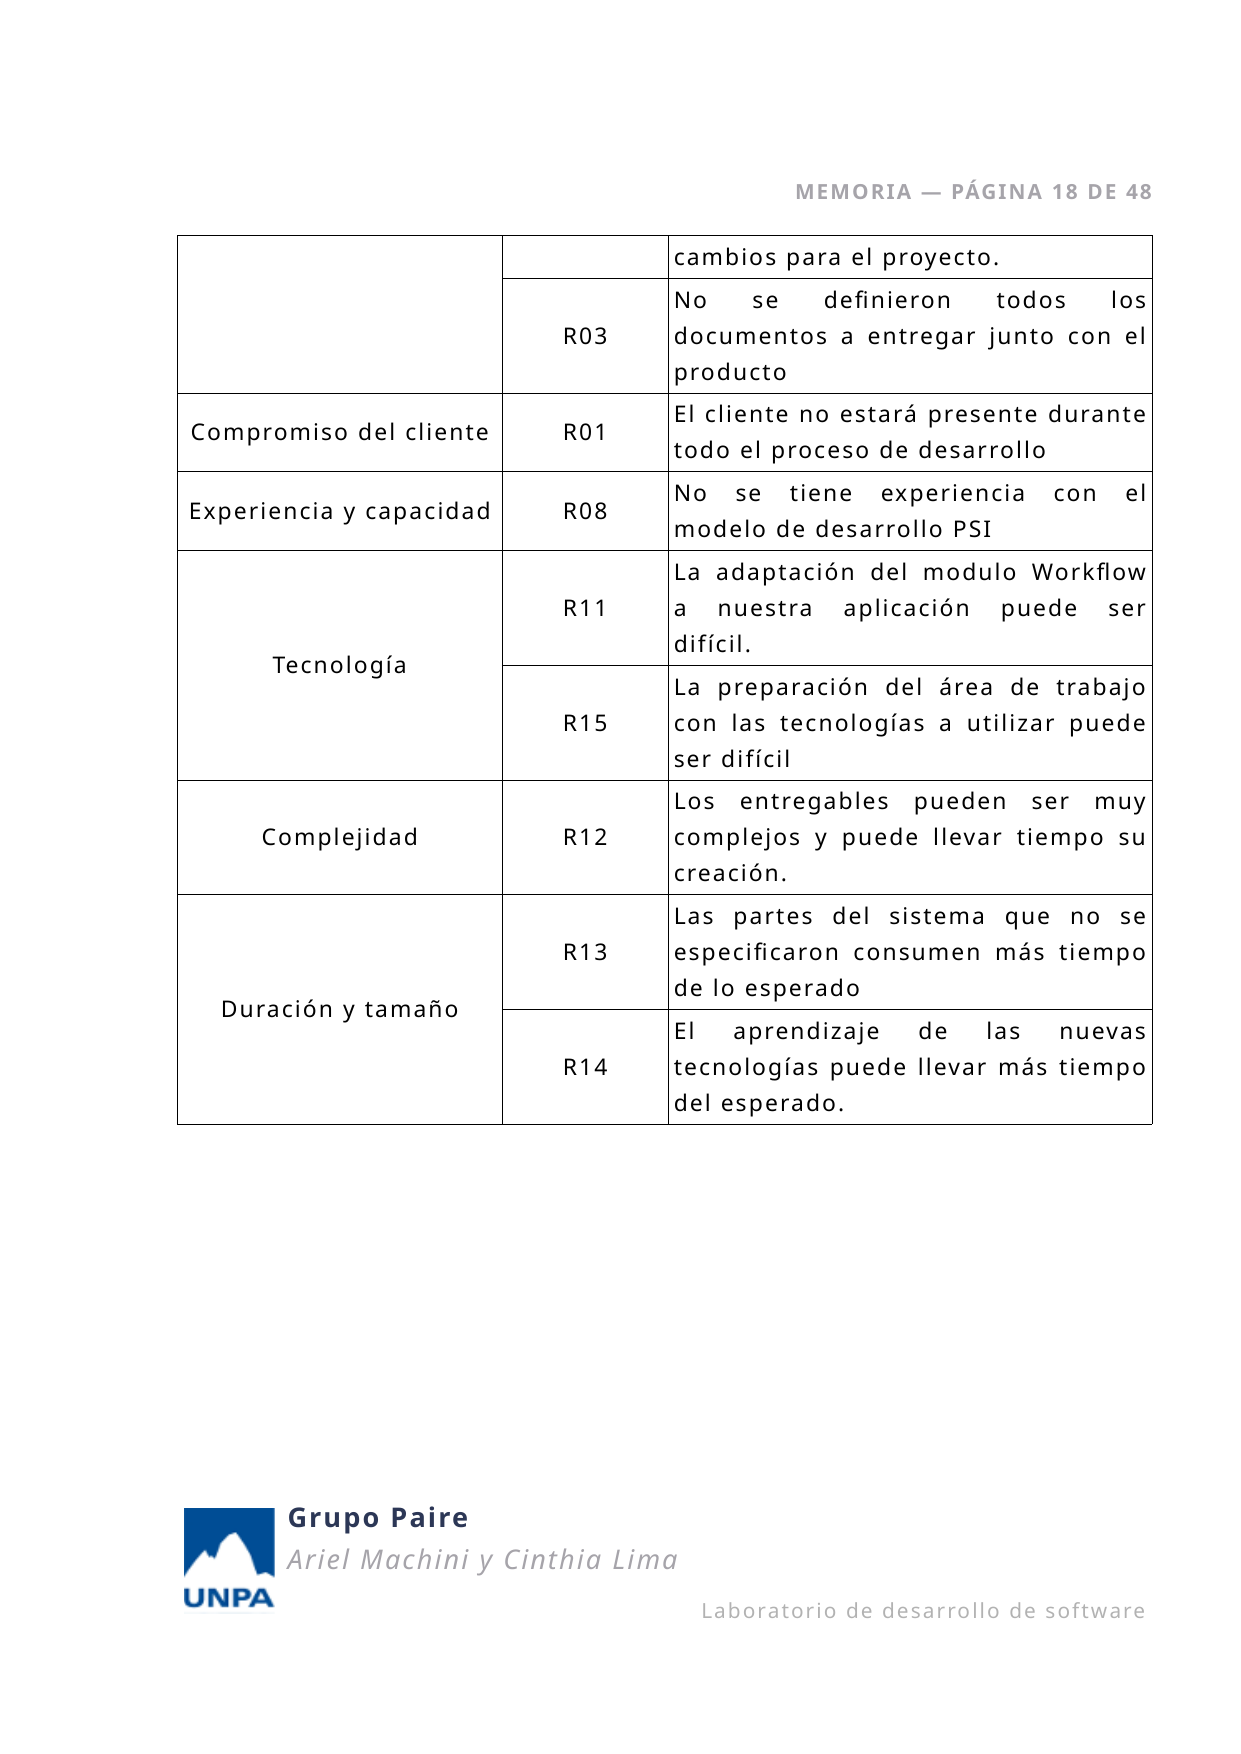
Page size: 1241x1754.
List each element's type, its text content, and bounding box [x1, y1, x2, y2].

table_cell Experiencia y capacidad [178, 472, 502, 550]
table_cell La preparación del área de trabajo con las tecnologías a utilizar puede ser difícil [669, 666, 1152, 779]
table_cell cambios para el proyecto. [669, 236, 1152, 278]
table_cell R03 [503, 279, 668, 393]
picture [184, 1508, 275, 1614]
table_cell R15 [503, 666, 668, 779]
table_cell No se definieron todos los documentos a entregar junto con el producto [669, 279, 1152, 393]
table_cell Duración y tamaño [178, 895, 502, 1123]
table_cell Tecnología [178, 551, 502, 779]
table_cell [503, 236, 668, 278]
table_cell No se tiene experiencia con el modelo de desarrollo PSI [669, 472, 1152, 550]
table_cell Compromiso del cliente [178, 394, 502, 471]
table_cell Los entregables pueden ser muy complejos y puede llevar tiempo su creación. [669, 781, 1152, 894]
table_cell R01 [503, 394, 668, 471]
table_cell La adaptación del modulo Workflow a nuestra aplicación puede ser difícil. [669, 551, 1152, 665]
table_cell R08 [503, 472, 668, 550]
table_cell Complejidad [178, 781, 502, 894]
table_cell El aprendizaje de las nuevas tecnologías puede llevar más tiempo del esperado. [669, 1010, 1152, 1123]
table_cell Las partes del sistema que no se especificaron consumen más tiempo de lo esperado [669, 895, 1152, 1009]
table_cell R14 [503, 1010, 668, 1123]
table_cell R11 [503, 551, 668, 665]
table_cell R12 [503, 781, 668, 894]
table_cell [178, 236, 502, 393]
table_cell R13 [503, 895, 668, 1009]
table_cell El cliente no estará presente durante todo el proceso de desarrollo [669, 394, 1152, 471]
